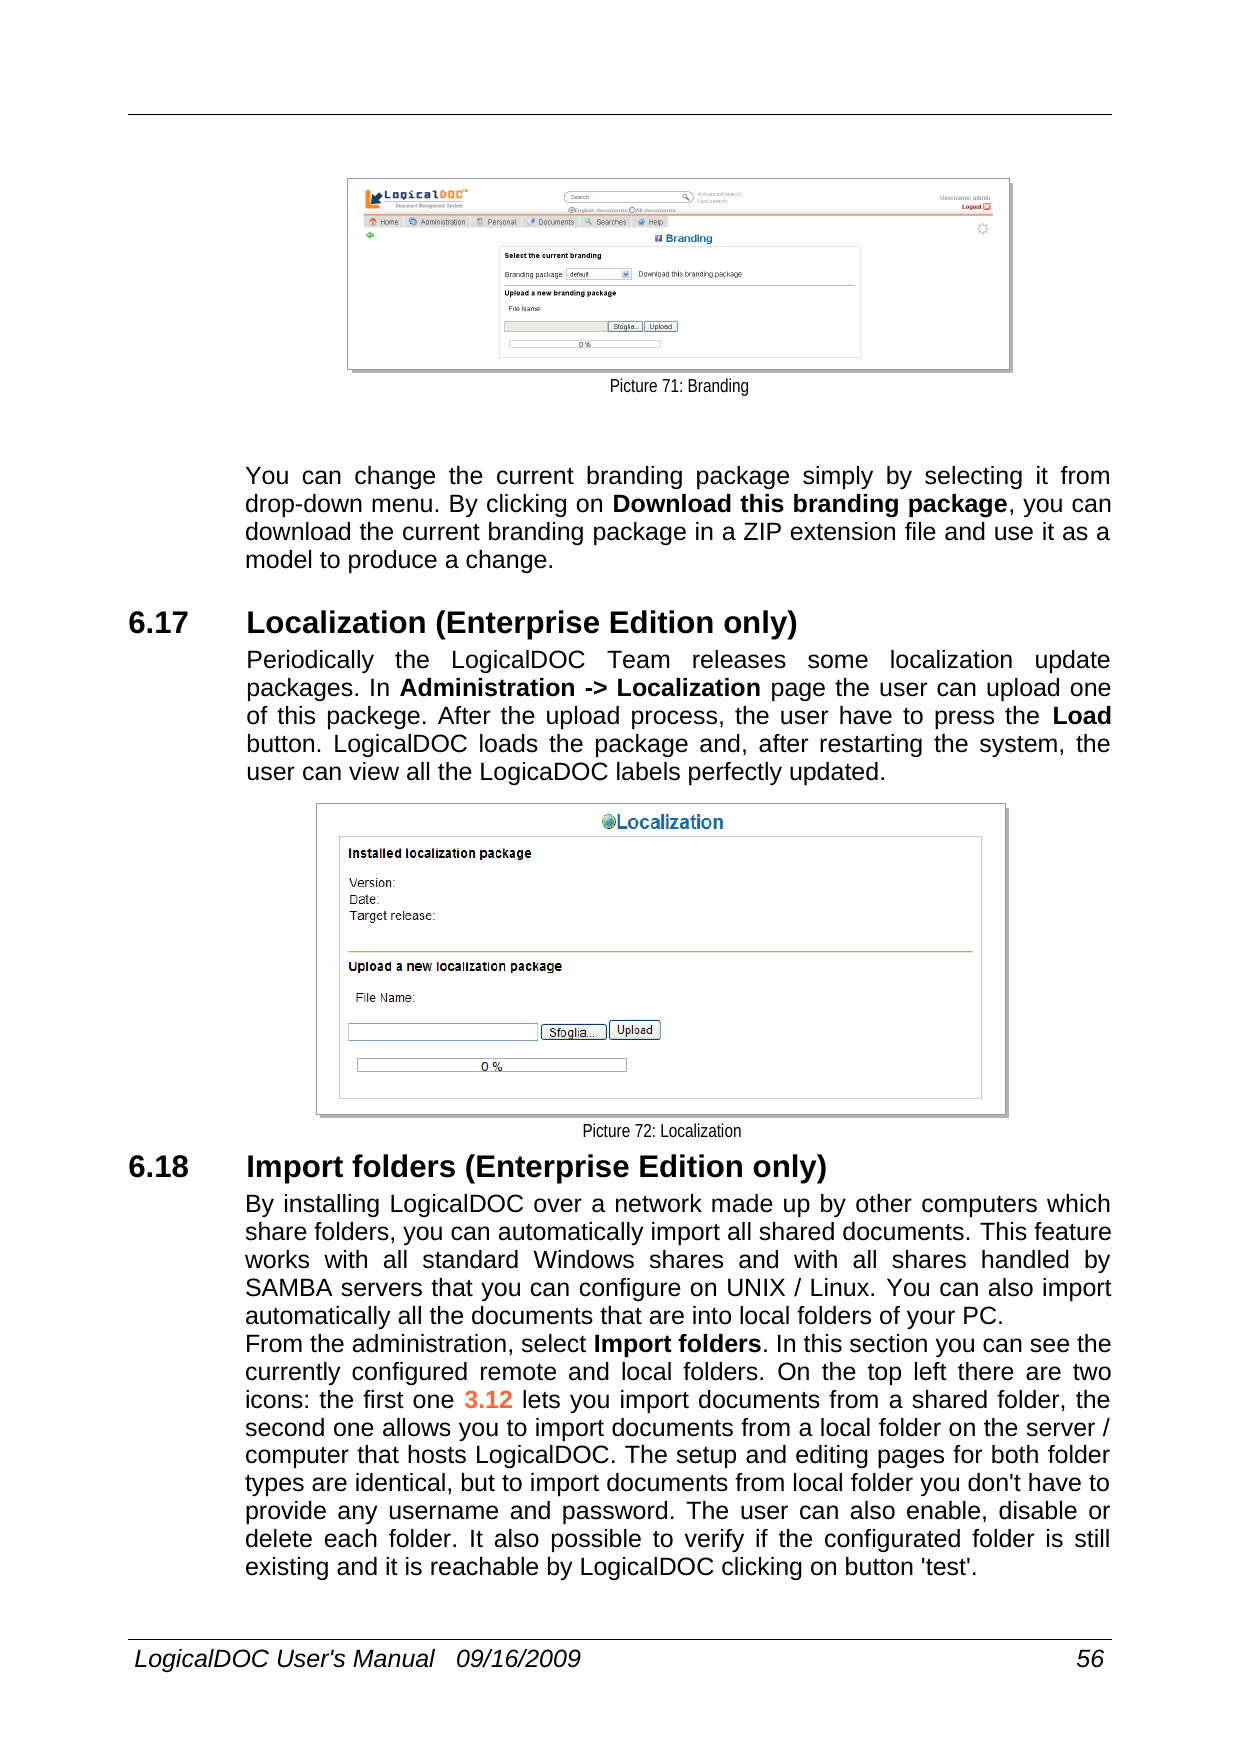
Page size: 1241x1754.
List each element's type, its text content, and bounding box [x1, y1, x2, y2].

list Picture 72: Localization [316, 1115, 1008, 1141]
text Picture 71: Branding [347, 370, 1011, 396]
text You can change the current branding package simply by selecting it from drop-down menu. By clicking on Download this branding package, you can download the current branding package in a ZIP extension file and use it as a model to produce a change. [245, 462, 1112, 574]
subtitle Import folders (Enterprise Edition only) [128, 811, 1112, 1184]
text By installing LogicalDOC over a network made up by other computers which share folders, you can automatically import all shared documents. This feature works with all standard Windows shares and with all shares handled by SAMBA servers that you can configure on UNIX / Linux. You can also import automatically all the documents that are into local folders of your PC. [245, 1190, 1112, 1330]
text Periodically the LogicalDOC Team releases some localization update packages. In Administration -> Localization page the user can upload one of this packege. After the upload process, the user have to press the Load button. LogicalDOC loads the package and, after restarting the system, the user can view all the LogicaDOC labels perfectly updated. [246, 646, 1112, 786]
text From the administration, select Import folders. In this section you can see the currently configured remote and local folders. On the top left there are two icons: the first one 3.12 lets you import documents from a shared folder, the second one allows you to import documents from a local folder on the server / computer that hosts LogicalDOC. The setup and editing pages for both folder types are identical, but to import documents from local folder you don't have to provide any username and password. The user can also enable, disable or delete each folder. It also possible to verify if the configurated folder is still existing and it is reachable by LogicalDOC clicking on button 'test'. [245, 1330, 1112, 1581]
subtitle Localization (Enterprise Edition only) [128, 605, 1112, 640]
picture [363, 187, 993, 360]
